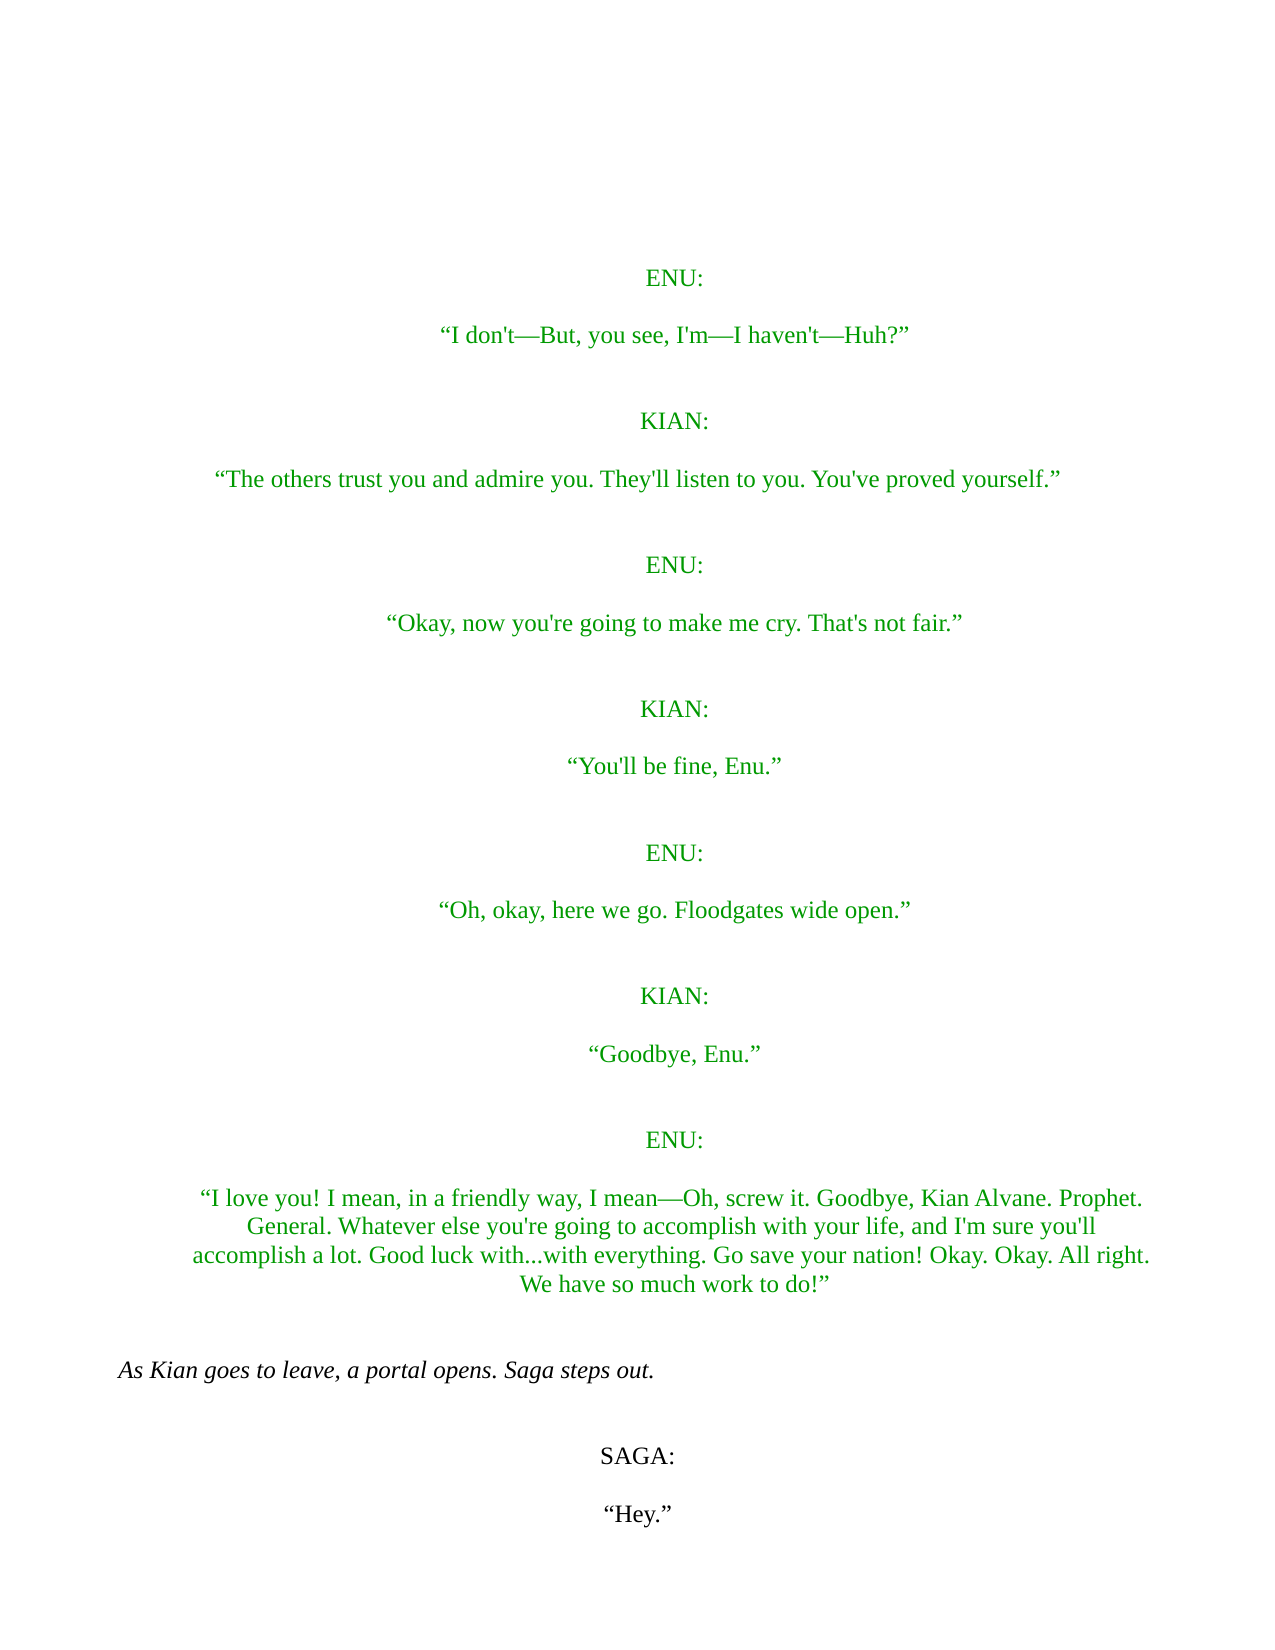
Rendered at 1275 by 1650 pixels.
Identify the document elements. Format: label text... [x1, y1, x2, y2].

text “The others trust you and admire you. They'll listen to you. You've proved yourself.” [118, 464, 1157, 493]
text ENU: [118, 1125, 1157, 1154]
text KIAN: [118, 981, 1157, 1010]
text KIAN: [118, 406, 1157, 435]
text “Okay, now you're going to make me cry. That's not fair.” [118, 608, 1157, 636]
text KIAN: [118, 694, 1157, 723]
text ENU: [118, 838, 1157, 866]
text SAGA: [118, 1441, 1157, 1470]
text ENU: [118, 263, 1157, 291]
text “You'll be fine, Enu.” [118, 751, 1157, 780]
text “Oh, okay, here we go. Floodgates wide open.” [118, 895, 1157, 924]
text ENU: [118, 550, 1157, 579]
text “Hey.” [118, 1499, 1157, 1528]
text “I love you! I mean, in a friendly way, I mean—Oh, screw it. Goodbye, Kian Alvane. Prophet. General. Whatever else you're going to accomplish with your life, and I'm sure you'll accomplish a lot. Good luck with...with everything. Go save your nation! Okay. Okay. All right. We have so much work to do!” [118, 1183, 1157, 1298]
text As Kian goes to leave, a portal opens. Saga steps out. [118, 1355, 1157, 1384]
text “I don't—But, you see, I'm—I haven't—Huh?” [118, 320, 1157, 349]
text “Goodbye, Enu.” [118, 1039, 1157, 1068]
